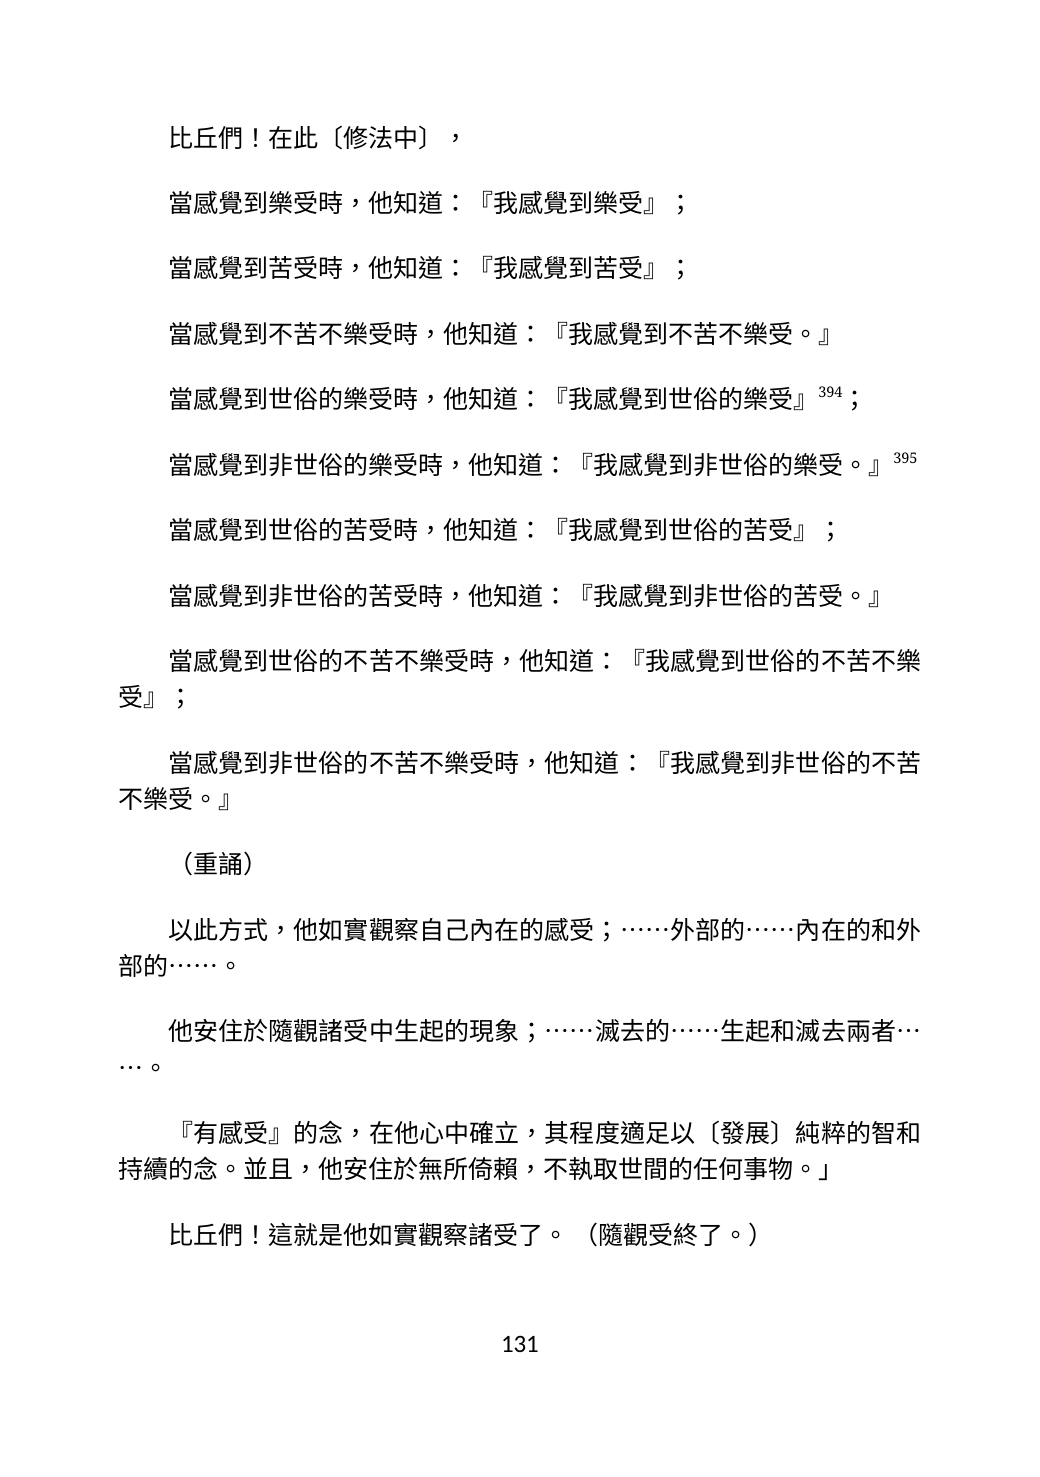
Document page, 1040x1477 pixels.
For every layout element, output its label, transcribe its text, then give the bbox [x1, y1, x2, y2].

text 當感覺到世俗的苦受時，他知道：『我感覺到世俗的苦受』； [118, 511, 921, 547]
text （重誦） [118, 845, 921, 881]
text 比丘們！這就是他如實觀察諸受了。 （隨觀受終了。） [118, 1215, 921, 1251]
text 他安住於隨觀諸受中生起的現象；……滅去的……生起和滅去兩者……。 [118, 1012, 921, 1084]
text 當感覺到非世俗的不苦不樂受時，他知道：『我感覺到非世俗的不苦不樂受。』 [118, 743, 921, 816]
text 當感覺到世俗的樂受時，他知道：『我感覺到世俗的樂受』； [118, 380, 921, 416]
text 當感覺到苦受時，他知道：『我感覺到苦受』； [118, 249, 921, 285]
text 當感覺到非世俗的樂受時，他知道：『我感覺到非世俗的樂受。』 [118, 445, 921, 481]
text 『有感受』的念，在他心中確立，其程度適足以〔發展〕純粹的智和持續的念。並且，他安住於無所倚賴，不執取世間的任何事物。」 [118, 1113, 921, 1186]
text 比丘們！在此〔修法中〕， [118, 118, 921, 154]
text 當感覺到樂受時，他知道：『我感覺到樂受』； [118, 183, 921, 220]
text 以此方式，他如實觀察自己內在的感受；……外部的……內在的和外部的……。 [118, 910, 921, 983]
text 當感覺到非世俗的苦受時，他知道：『我感覺到非世俗的苦受。』 [118, 576, 921, 612]
text 當感覺到世俗的不苦不樂受時，他知道：『我感覺到世俗的不苦不樂受』； [118, 641, 921, 714]
text 當感覺到不苦不樂受時，他知道：『我感覺到不苦不樂受。』 [118, 314, 921, 351]
